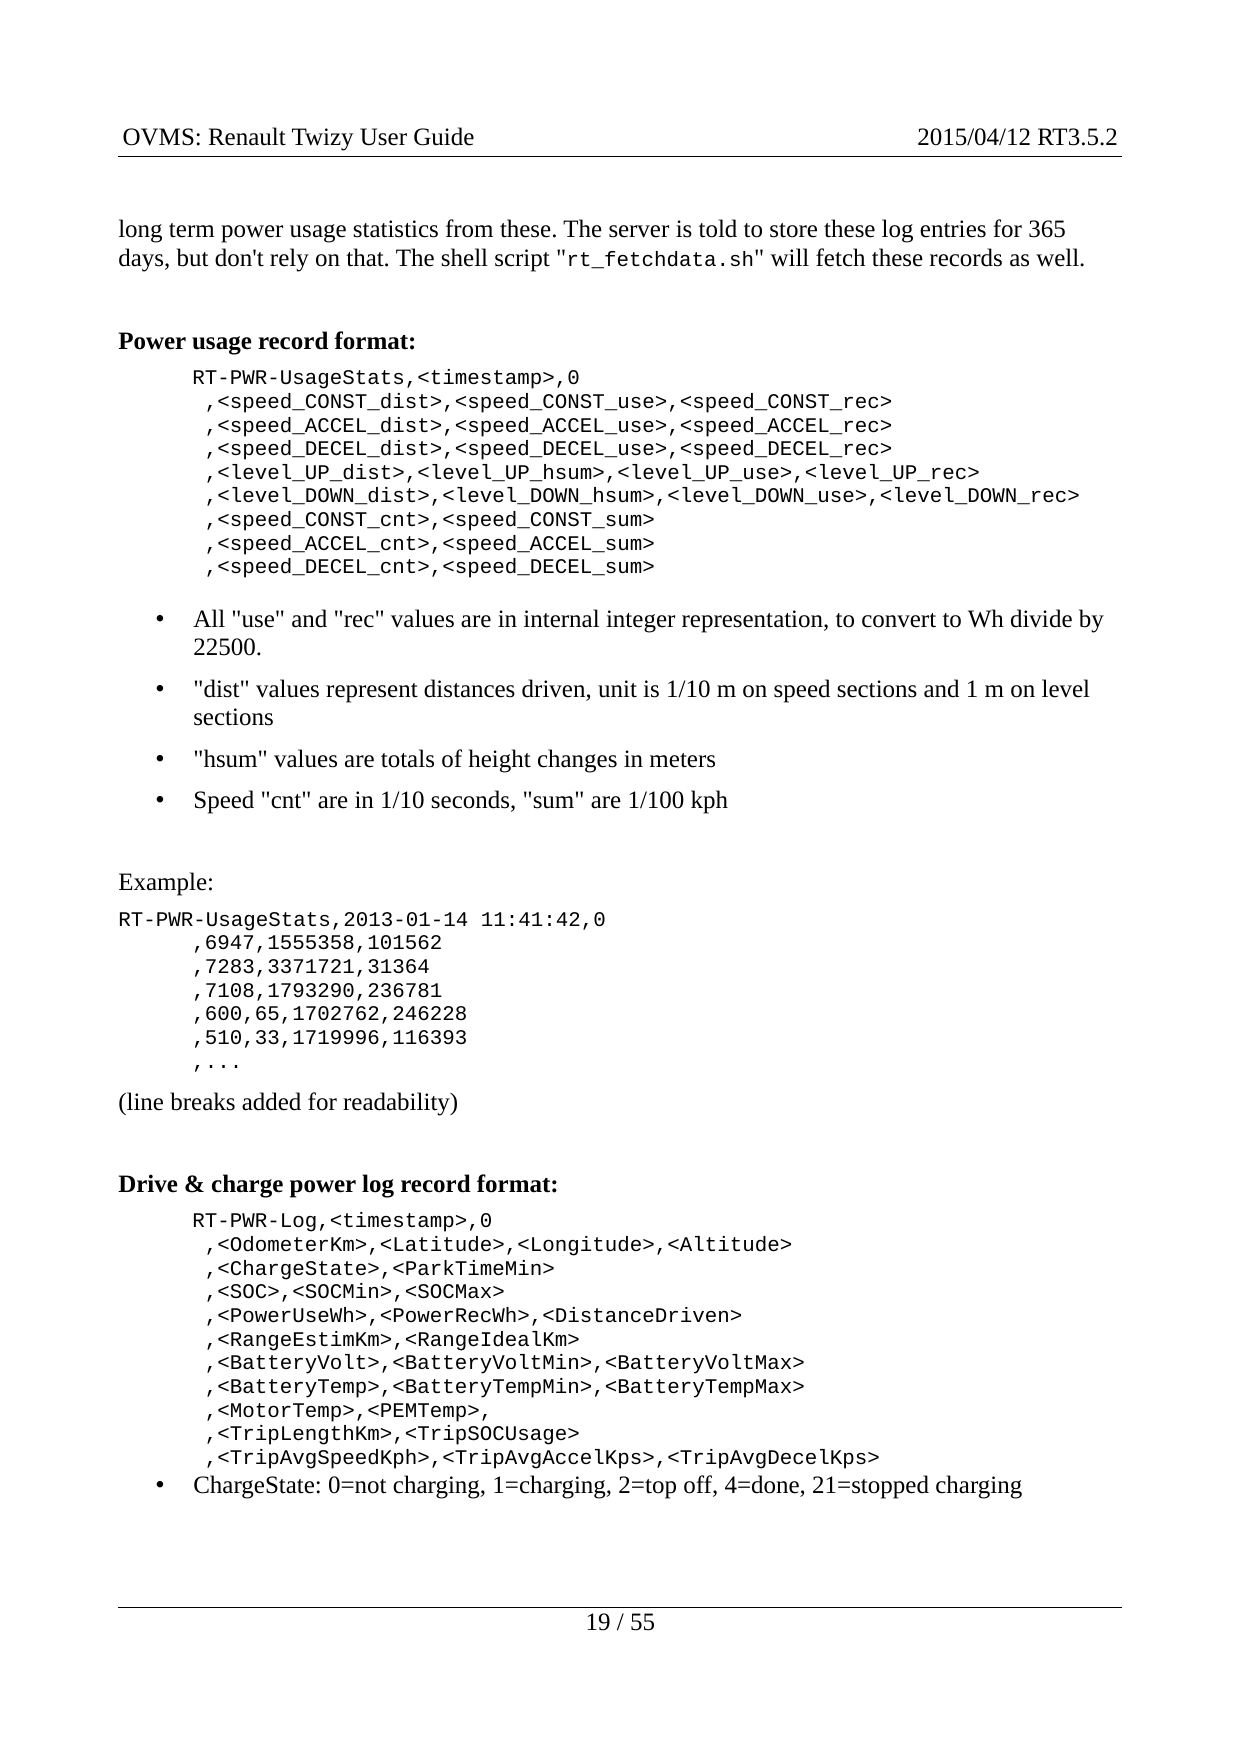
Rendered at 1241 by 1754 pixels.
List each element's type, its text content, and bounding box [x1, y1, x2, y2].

text RT-PWR-Log,<timestamp>,0 [192, 1211, 1122, 1234]
list ChargeState: 0=not charging, 1=charging, 2=top off, 4=done, 21=stopped charging [156, 1471, 1122, 1499]
text Power usage record format: [118, 326, 1122, 355]
text ,<ChargeState>,<ParkTimeMin> [192, 1258, 1122, 1281]
text RT-PWR-UsageStats,2013-01-14 11:41:42,0 ,6947,1555358,101562 ,7283,3371721,31364 ,7108,1793290,236781 ,600,65,1702762,246228 ,510,33,1719996,116393 ,... [118, 909, 1122, 1074]
text Example: [118, 867, 1122, 896]
text RT-PWR-UsageStats,<timestamp>,0 [192, 367, 1122, 391]
list "dist" values represent distances driven, unit is 1/10 m on speed sections and 1 m on level sections [156, 674, 1122, 731]
text ,<BatteryVolt>,<BatteryVoltMin>,<BatteryVoltMax> [192, 1352, 1122, 1376]
list Speed "cnt" are in 1/10 seconds, "sum" are 1/100 kph [156, 785, 1122, 814]
text ,<MotorTemp>,<PEMTemp>, ,<TripLengthKm>,<TripSOCUsage> ,<TripAvgSpeedKph>,<TripAvgAccelKps>,<TripAvgDecelKps> [192, 1400, 1122, 1471]
text long term power usage statistics from these. The server is told to store these log entries for 365 days, but don't rely on that. The shell script "rt_fetchdata.sh" will fetch these records as well. [118, 214, 1122, 272]
text ,<speed_CONST_dist>,<speed_CONST_use>,<speed_CONST_rec> [192, 391, 1122, 414]
text ,<BatteryTemp>,<BatteryTempMin>,<BatteryTempMax> [192, 1376, 1122, 1400]
text (line breaks added for readability) [118, 1087, 1122, 1116]
text ,<RangeEstimKm>,<RangeIdealKm> [192, 1329, 1122, 1352]
text ,<speed_DECEL_dist>,<speed_DECEL_use>,<speed_DECEL_rec> [192, 438, 1122, 462]
text ,<OdometerKm>,<Latitude>,<Longitude>,<Altitude> [192, 1234, 1122, 1258]
list "hsum" values are totals of height changes in meters [156, 744, 1122, 772]
text ,<SOC>,<SOCMin>,<SOCMax> [192, 1281, 1122, 1305]
text ,<PowerUseWh>,<PowerRecWh>,<DistanceDriven> [192, 1305, 1122, 1329]
text ,<level_UP_dist>,<level_UP_hsum>,<level_UP_use>,<level_UP_rec> [192, 462, 1122, 486]
list All "use" and "rec" values are in internal integer representation, to convert to Wh divide by 22500. [156, 604, 1122, 661]
text ,<speed_ACCEL_dist>,<speed_ACCEL_use>,<speed_ACCEL_rec> [192, 414, 1122, 438]
text ,<level_DOWN_dist>,<level_DOWN_hsum>,<level_DOWN_use>,<level_DOWN_rec> ,<speed_CONST_cnt>,<speed_CONST_sum> ,<speed_ACCEL_cnt>,<speed_ACCEL_sum> ,<speed_DECEL_cnt>,<speed_DECEL_sum> [192, 486, 1122, 604]
text Drive & charge power log record format: [118, 1169, 1122, 1198]
